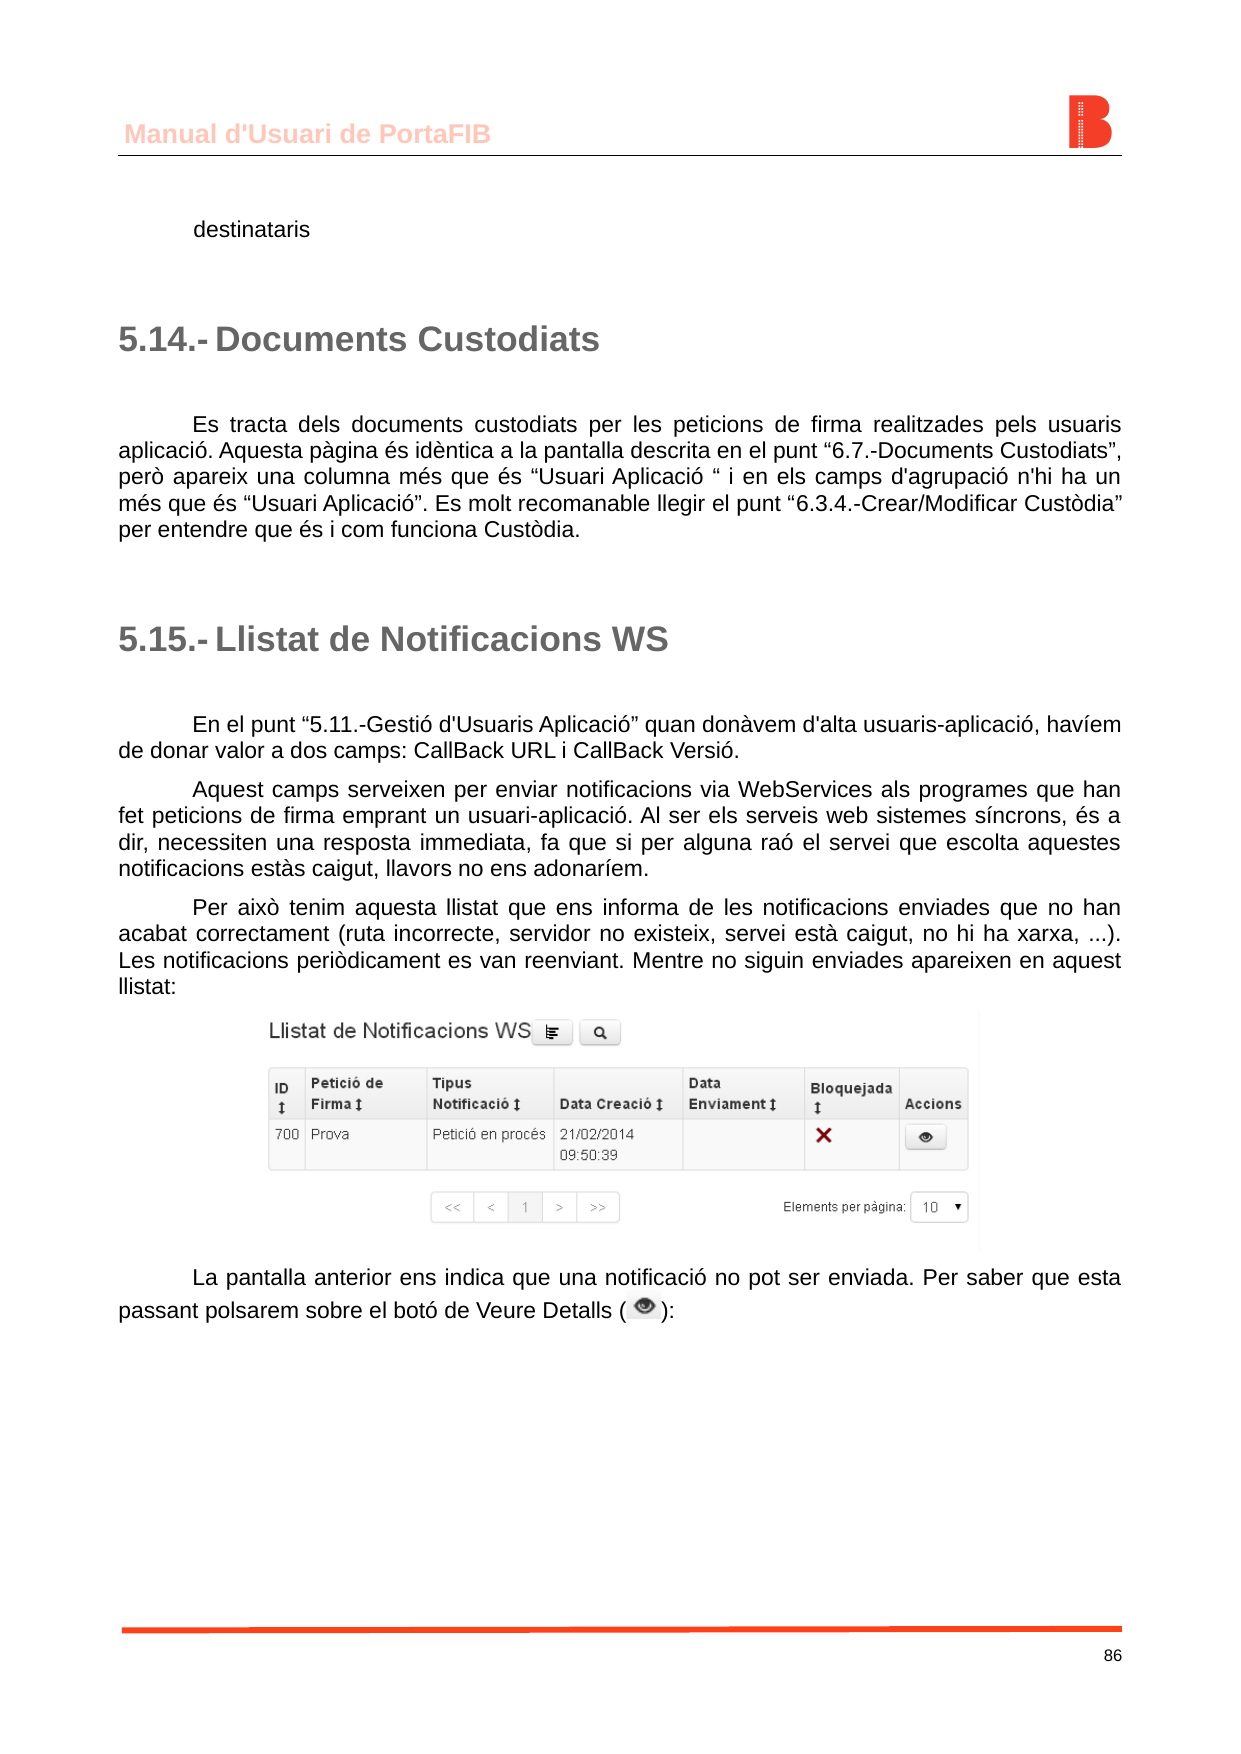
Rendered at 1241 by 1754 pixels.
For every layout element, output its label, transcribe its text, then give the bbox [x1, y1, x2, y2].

text Aquest camps serveixen per enviar notificacions via WebServices als programes que han fet peticions de firma emprant un usuari-aplicació. Al ser els serveis web sistemes síncrons, és a dir, necessiten una resposta immediata, fa que si per alguna raó el servei que escolta aquestes notificacions estàs caigut, llavors no ens adonaríem. [118, 776, 1122, 881]
text Es tracta dels documents custodiats per les peticions de firma realitzades pels usuaris aplicació. Aquesta pàgina és idèntica a la pantalla descrita en el punt “6.7.-Documents Custodiats”, però apareix una columna més que és “Usuari Aplicació “ i en els camps d'agrupació n'hi ha un més que és “Usuari Aplicació”. Es molt recomanable llegir el punt “6.3.4.-Crear/Modificar Custòdia” per entendre que és i com funciona Custòdia. [118, 411, 1122, 542]
text Per això tenim aquesta llistat que ens informa de les notificacions enviades que no han acabat correctament (ruta incorrecte, servidor no existeix, servei està caigut, no hi ha xarxa, ...). Les notificacions periòdicament es van reenviant. Mentre no siguin enviades apareixen en aquest llistat: [118, 894, 1122, 999]
picture [261, 1011, 980, 1252]
subtitle Documents Custodiats [118, 318, 1122, 359]
text La pantalla anterior ens indica que una notificació no pot ser enviada. Per saber que esta passant polsarem sobre el botó de Veure Detalls (): [118, 1264, 1122, 1324]
picture [626, 1290, 661, 1319]
subtitle Llistat de Notificacions WS [118, 619, 1122, 659]
text En el punt “5.11.-Gestió d'Usuaris Aplicació” quan donàvem d'alta usuaris-aplicació, havíem de donar valor a dos camps: CallBack URL i CallBack Versió. [118, 711, 1122, 763]
picture [1063, 94, 1117, 150]
list destinataris [156, 216, 1122, 242]
